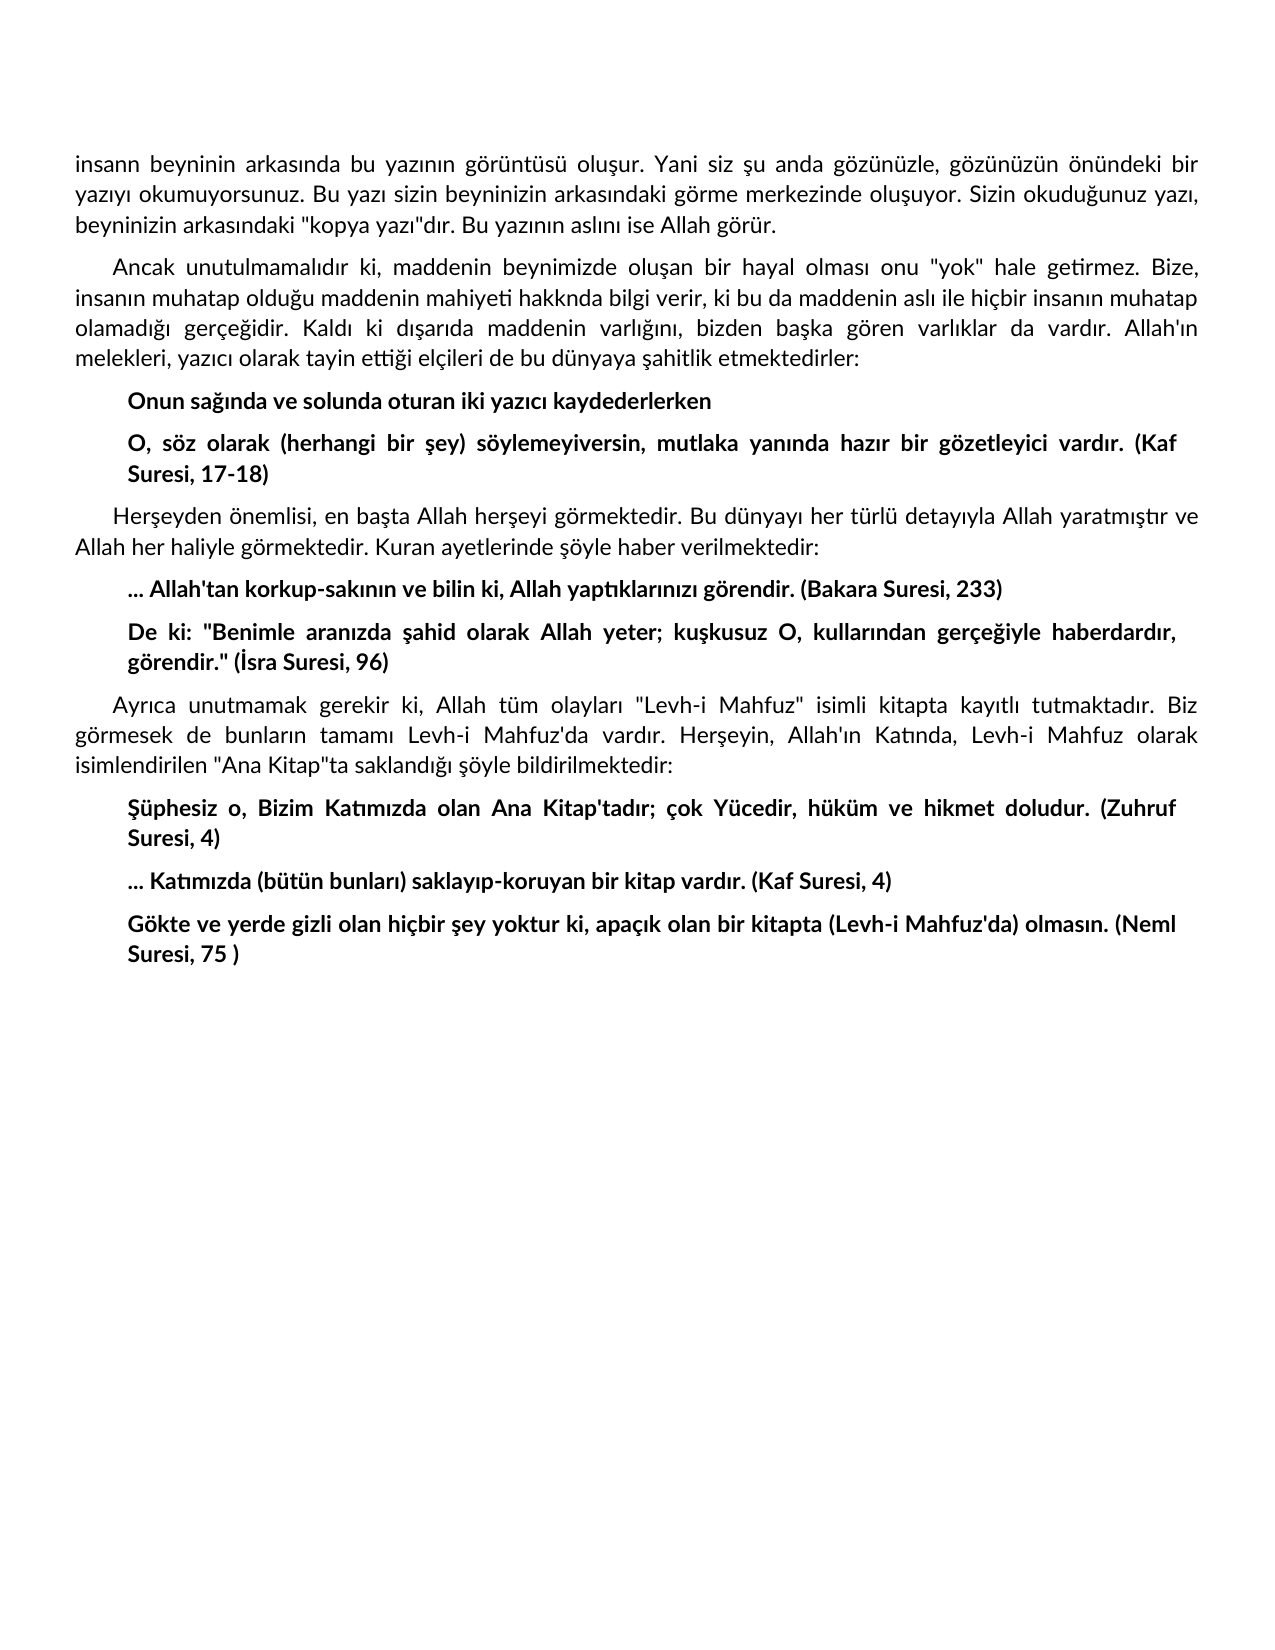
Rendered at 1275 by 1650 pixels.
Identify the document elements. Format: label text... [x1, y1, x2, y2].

text Ayrıca unutmamak gerekir ki, Allah tüm olayları "Levh-i Mahfuz" isimli kitapta kayıtlı tutmaktadır. Biz görmesek de bunların tamamı Levh-i Mahfuz'da vardır. Herşeyin, Allah'ın Katında, Levh-i Mahfuz olarak isimlendirilen "Ana Kitap"ta saklandığı şöyle bildirilmektedir: [75, 691, 1200, 778]
text insann beyninin arkasında bu yazının görüntüsü oluşur. Yani siz şu anda gözünüzle, gözünüzün önündeki bir yazıyı okumuyorsunuz. Bu yazı sizin beyninizin arkasındaki görme merkezinde oluşuyor. Sizin okuduğunuz yazı, beyninizin arkasındaki "kopya yazı"dır. Bu yazının aslını ise Allah görür. [75, 150, 1200, 238]
text ... Allah'tan korkup-sakının ve bilin ki, Allah yaptıklarınızı görendir. (Bakara Suresi, 233) [127, 575, 1177, 602]
text Ancak unutulmamalıdır ki, maddenin beynimizde oluşan bir hayal olması onu "yok" hale getirmez. Bize, insanın muhatap olduğu maddenin mahiyeti hakknda bilgi verir, ki bu da maddenin aslı ile hiçbir insanın muhatap olamadığı gerçeğidir. Kaldı ki dışarıda maddenin varlığını, bizden başka gören varlıklar da vardır. Allah'ın melekleri, yazıcı olarak tayin ettiği elçileri de bu dünyaya şahitlik etmektedirler: [75, 253, 1200, 371]
text O, söz olarak (herhangi bir şey) söylemeyiversin, mutlaka yanında hazır bir gözetleyici vardır. (Kaf Suresi, 17-18) [127, 429, 1177, 487]
text Şüphesiz o, Bizim Katımızda olan Ana Kitap'tadır; çok Yücedir, hüküm ve hikmet doludur. (Zuhruf Suresi, 4) [127, 794, 1177, 851]
text Herşeyden önemlisi, en başta Allah herşeyi görmektedir. Bu dünyayı her türlü detayıyla Allah yaratmıştır ve Allah her haliyle görmektedir. Kuran ayetlerinde şöyle haber verilmektedir: [75, 502, 1200, 560]
text Onun sağında ve solunda oturan iki yazıcı kaydederlerken [127, 386, 1177, 414]
text Gökte ve yerde gizli olan hiçbir şey yoktur ki, apaçık olan bir kitapta (Levh-i Mahfuz'da) olmasın. (Neml Suresi, 75 ) [127, 909, 1177, 967]
text ... Katımızda (bütün bunları) saklayıp-koruyan bir kitap vardır. (Kaf Suresi, 4) [127, 867, 1177, 894]
text De ki: "Benimle aranızda şahid olarak Allah yeter; kuşkusuz O, kullarından gerçeğiyle haberdardır, görendir." (İsra Suresi, 96) [127, 618, 1177, 675]
